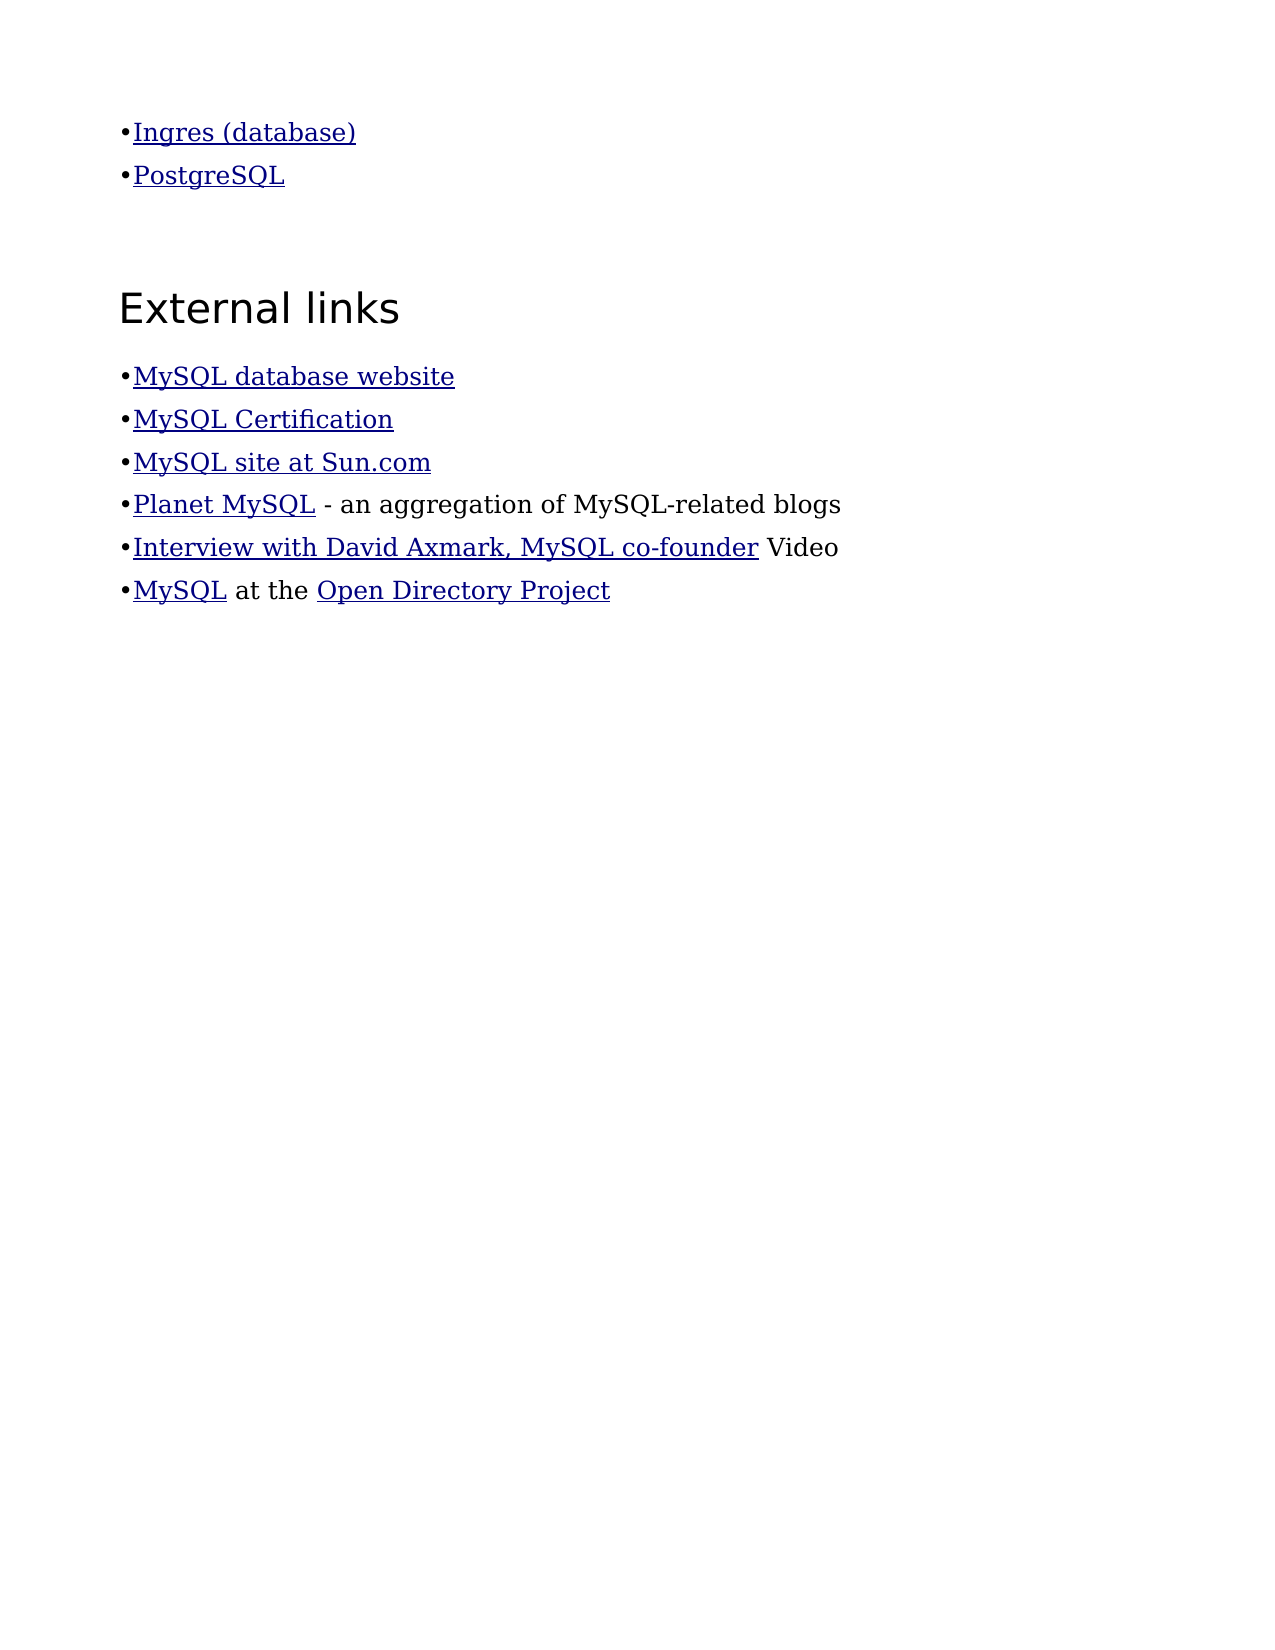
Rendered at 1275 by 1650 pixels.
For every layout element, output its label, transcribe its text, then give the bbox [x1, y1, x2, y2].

list MySQL site at Sun.com [118, 448, 1157, 477]
subtitle External links [118, 285, 1157, 334]
list MySQL database website [118, 362, 1157, 391]
list Planet MySQL - an aggregation of MySQL-related blogs [118, 490, 1157, 519]
list MySQL at the Open Directory Project [118, 576, 1157, 605]
list Interview with David Axmark, MySQL co-founder Video [118, 533, 1157, 562]
list PostgreSQL [118, 161, 1157, 190]
list Ingres (database) [118, 118, 1157, 147]
list MySQL Certification [118, 405, 1157, 434]
